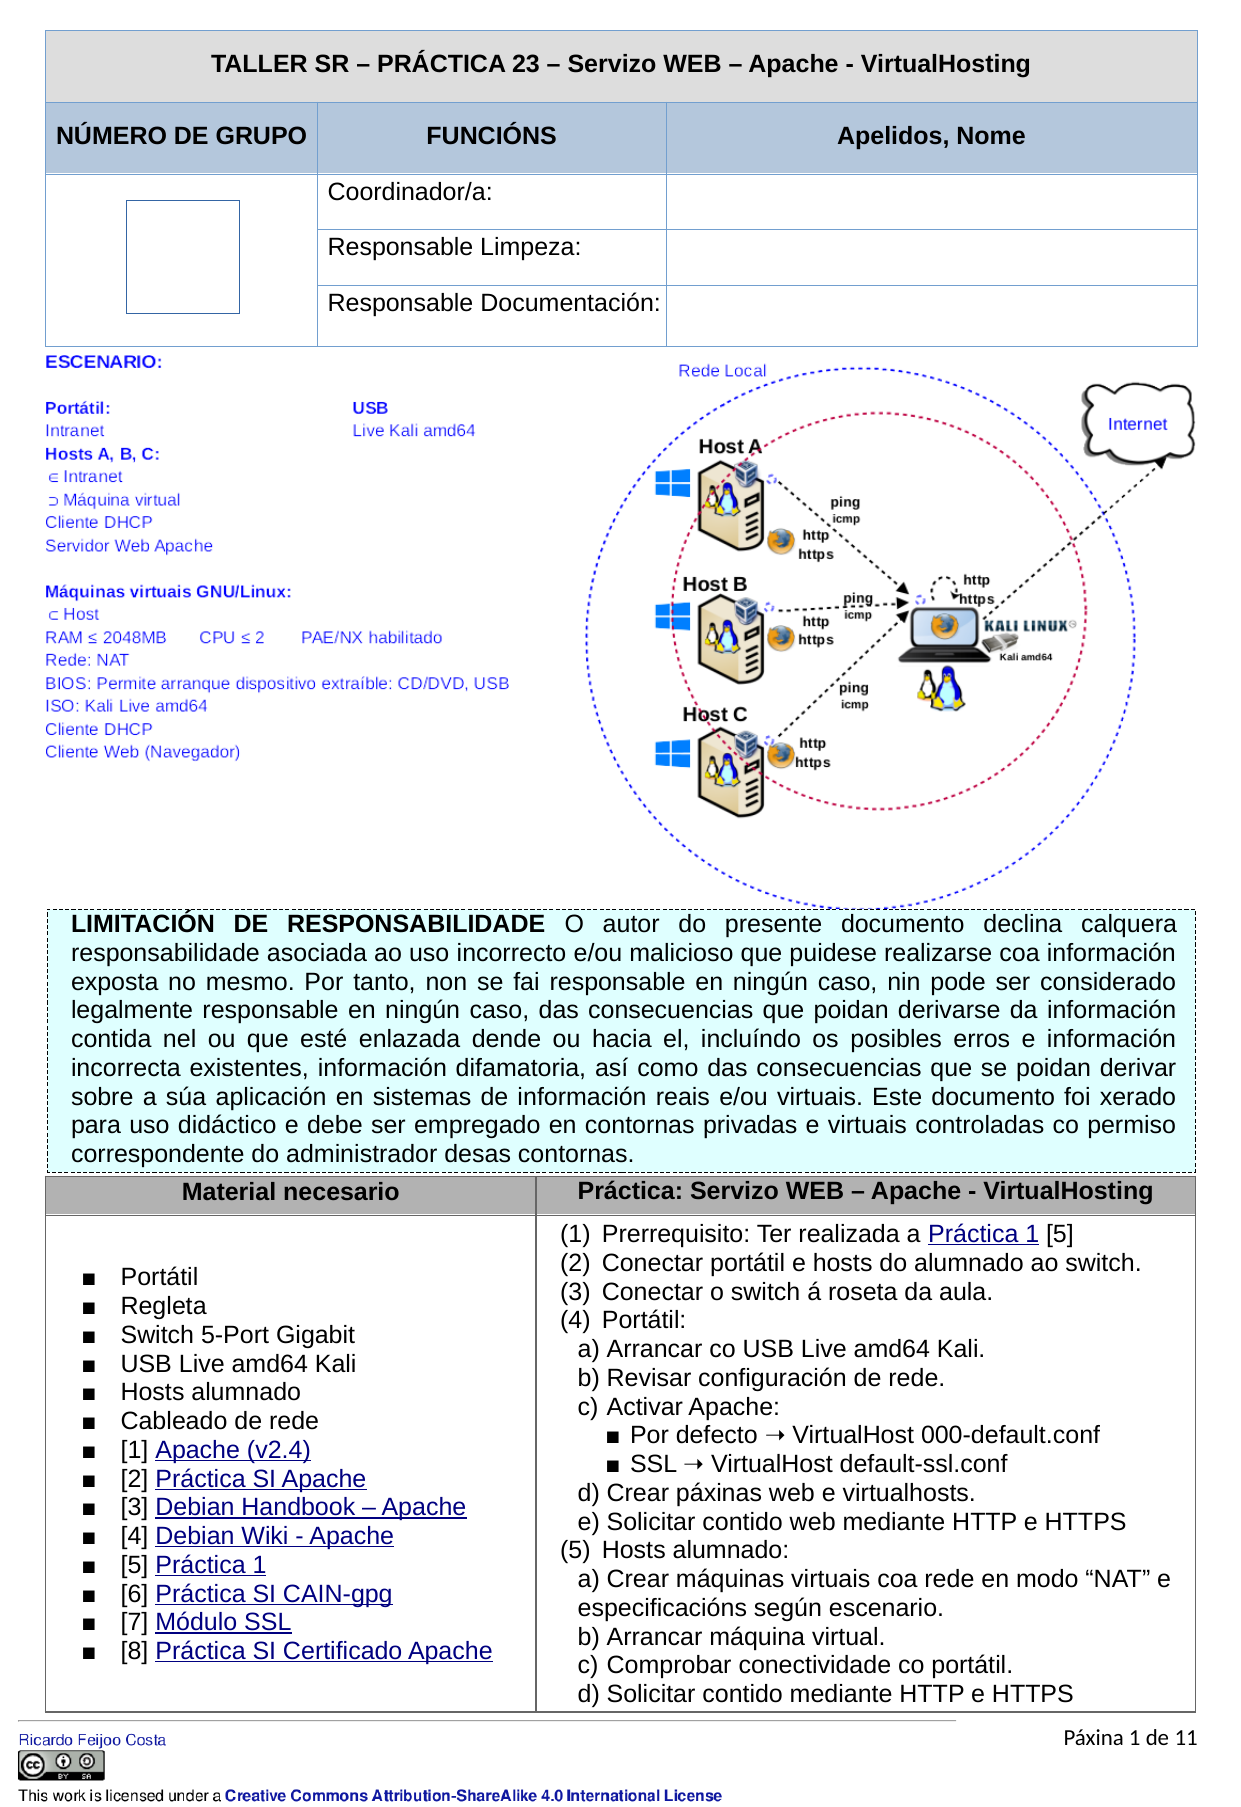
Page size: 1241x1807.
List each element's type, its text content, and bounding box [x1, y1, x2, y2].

table_cell Coordinador/a: [318, 175, 666, 229]
table_cell Prerrequisito: Ter realizada a Práctica 1 [5] Conectar portátil e hosts do alumnado ao switch. Conectar o switch á roseta da aula. Portátil: Arrancar co USB Live amd64 Kali. Revisar configuración de rede. Activar Apache: Por defecto ➝ VirtualHost 000-default.conf SSL ➝ VirtualHost default-ssl.conf Crear páxinas web e virtualhosts. Solicitar contido web mediante HTTP e HTTPS Hosts alumnado: Crear máquinas virtuais coa rede en modo “NAT” e especificacións según escenario. Arrancar máquina virtual. Comprobar conectividade co portátil. Solicitar contido mediante HTTP e HTTPS [537, 1216, 1195, 1711]
table_cell [667, 175, 1197, 229]
picture [8, 1715, 957, 1806]
table_cell Responsable Documentación: [318, 286, 666, 346]
table_cell Responsable Limpeza: [318, 230, 666, 284]
table_header Práctica: Servizo WEB – Apache - VirtualHosting [537, 1177, 1195, 1214]
table_header TALLER SR – PRÁCTICA 23 – Servizo WEB – Apache - VirtualHosting [46, 31, 1197, 102]
table_cell [667, 230, 1197, 284]
table_cell [46, 175, 317, 346]
table_cell [667, 286, 1197, 346]
table_cell FUNCIÓNS [318, 103, 666, 173]
picture [45, 354, 1198, 909]
table_header Material necesario [46, 1177, 535, 1214]
table_cell NÚMERO DE GRUPO [46, 103, 317, 173]
table_cell Apelidos, Nome [667, 103, 1197, 173]
table_cell Portátil Regleta Switch 5-Port Gigabit USB Live amd64 Kali Hosts alumnado Cableado de rede [1] Apache (v2.4) [2] Práctica SI Apache [3] Debian Handbook – Apache [4] Debian Wiki - Apache [5] Práctica 1 [6] Práctica SI CAIN-gpg [7] Módulo SSL [8] Práctica SI Certificado Apache [46, 1216, 535, 1711]
